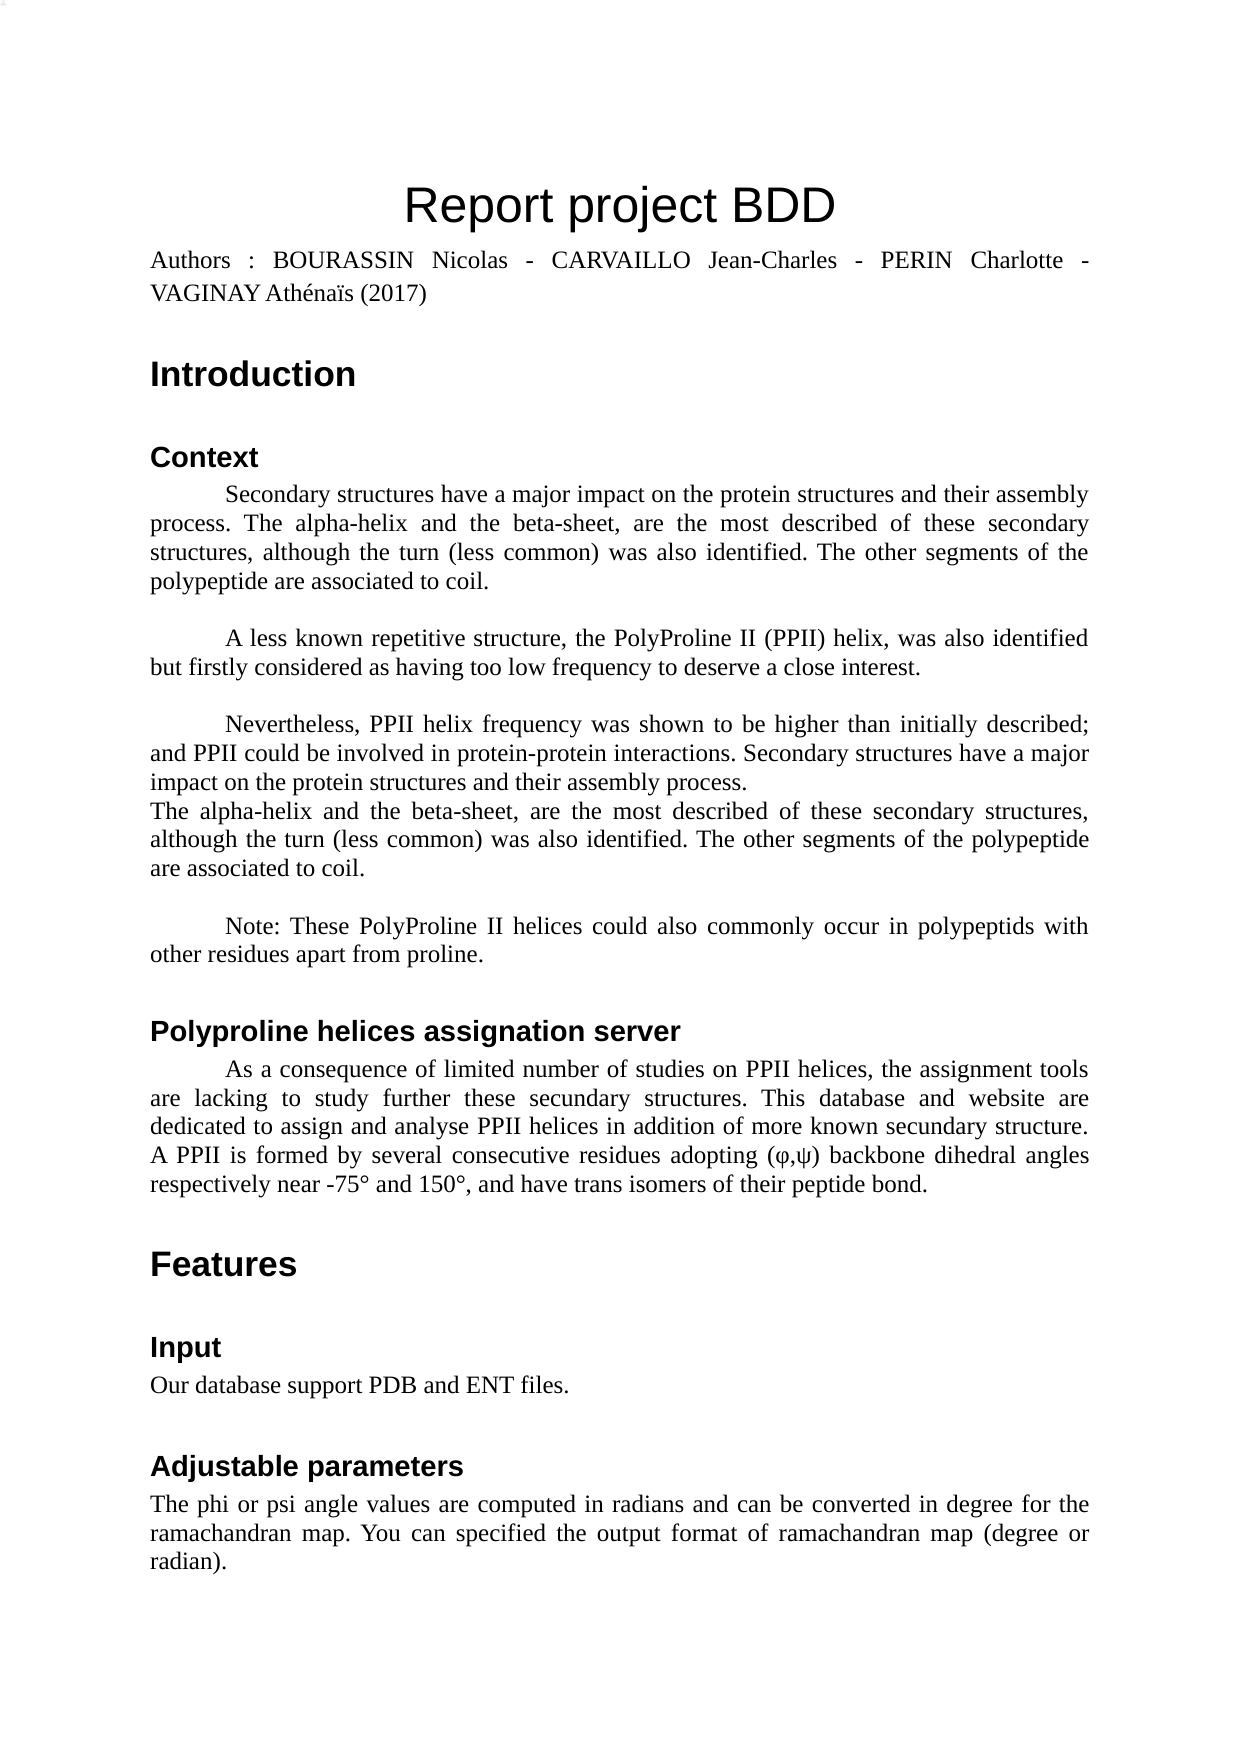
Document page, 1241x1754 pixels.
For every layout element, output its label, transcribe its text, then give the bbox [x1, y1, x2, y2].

subtitle Input [150, 1330, 1090, 1363]
text Note: These PolyProline II helices could also commonly occur in polypeptids with other residues apart from proline. [150, 911, 1090, 968]
text A less known repetitive structure, the PolyProline II (PPII) helix, was also identified but firstly considered as having too low frequency to deserve a close interest. [150, 623, 1090, 681]
subtitle Report project BDD [150, 175, 1090, 232]
subtitle Context [150, 440, 1090, 473]
text Nevertheless, PPII helix frequency was shown to be higher than initially described; and PPII could be involved in protein-protein interactions. Secondary structures have a major impact on the protein structures and their assembly process. [150, 709, 1090, 796]
text As a consequence of limited number of studies on PPII helices, the assignment tools are lacking to study further these secundary structures. This database and website are dedicated to assign and analyse PPII helices in addition of more known secundary structure. A PPII is formed by several consecutive residues adopting (φ,ψ) backbone dihedral angles respectively near -75° and 150°, and have trans isomers of their peptide bond. [150, 1054, 1090, 1198]
subtitle Introduction [150, 353, 1090, 394]
text The phi or psi angle values are computed in radians and can be converted in degree for the ramachandran map. You can specified the output format of ramachandran map (degree or radian). [150, 1489, 1090, 1575]
text Secondary structures have a major impact on the protein structures and their assembly process. The alpha-helix and the beta-sheet, are the most described of these secondary structures, although the turn (less common) was also identified. The other segments of the polypeptide are associated to coil. [150, 479, 1090, 594]
subtitle Adjustable parameters [150, 1449, 1090, 1483]
text ﻿Authors : BOURASSIN Nicolas - CARVAILLO Jean-Charles - PERIN Charlotte - VAGINAY Athénaïs (2017) [150, 245, 1090, 307]
subtitle Features [150, 1243, 1090, 1284]
text Our database support PDB and ENT files.﻿ [150, 1370, 1090, 1403]
text The alpha-helix and the beta-sheet, are the most described of these secondary structures, although the turn (less common) was also identified. The other segments of the polypeptide are associated to coil. [150, 796, 1090, 882]
subtitle Polyproline helices assignation server [150, 1014, 1090, 1048]
